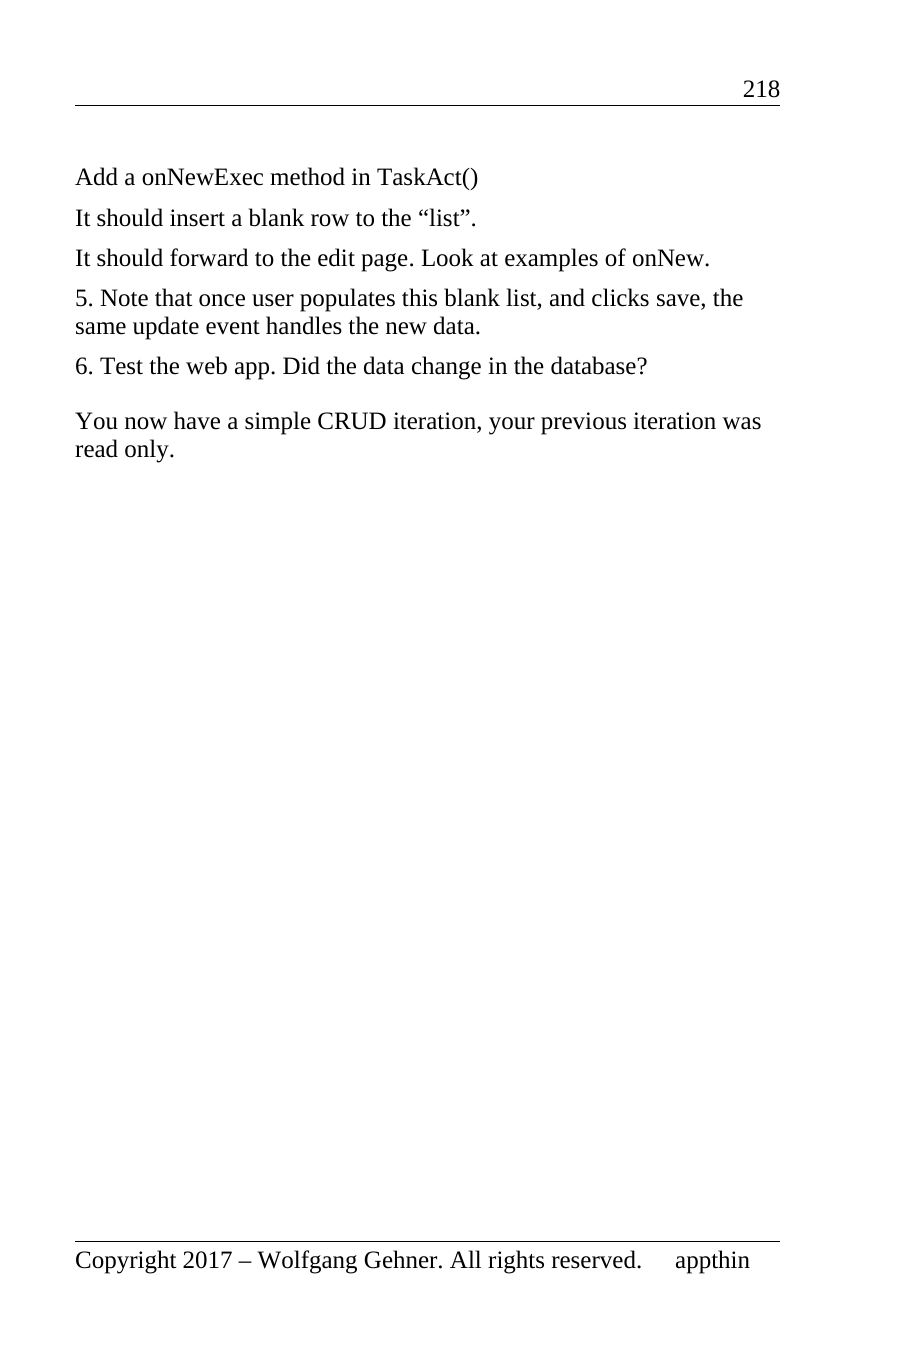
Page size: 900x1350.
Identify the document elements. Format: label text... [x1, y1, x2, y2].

text 6. Test the web app. Did the data change in the database? You now have a simple CRUD iteration, your previous iteration was read only. [75, 352, 780, 463]
text Add a onNewExec method in TaskAct() [75, 163, 780, 191]
text It should insert a blank row to the “list”. [75, 204, 780, 231]
text 5. Note that once user populates this blank list, and clicks save, the same update event handles the new data. [75, 284, 780, 339]
text It should forward to the edit page. Look at examples of onNew. [75, 244, 780, 272]
